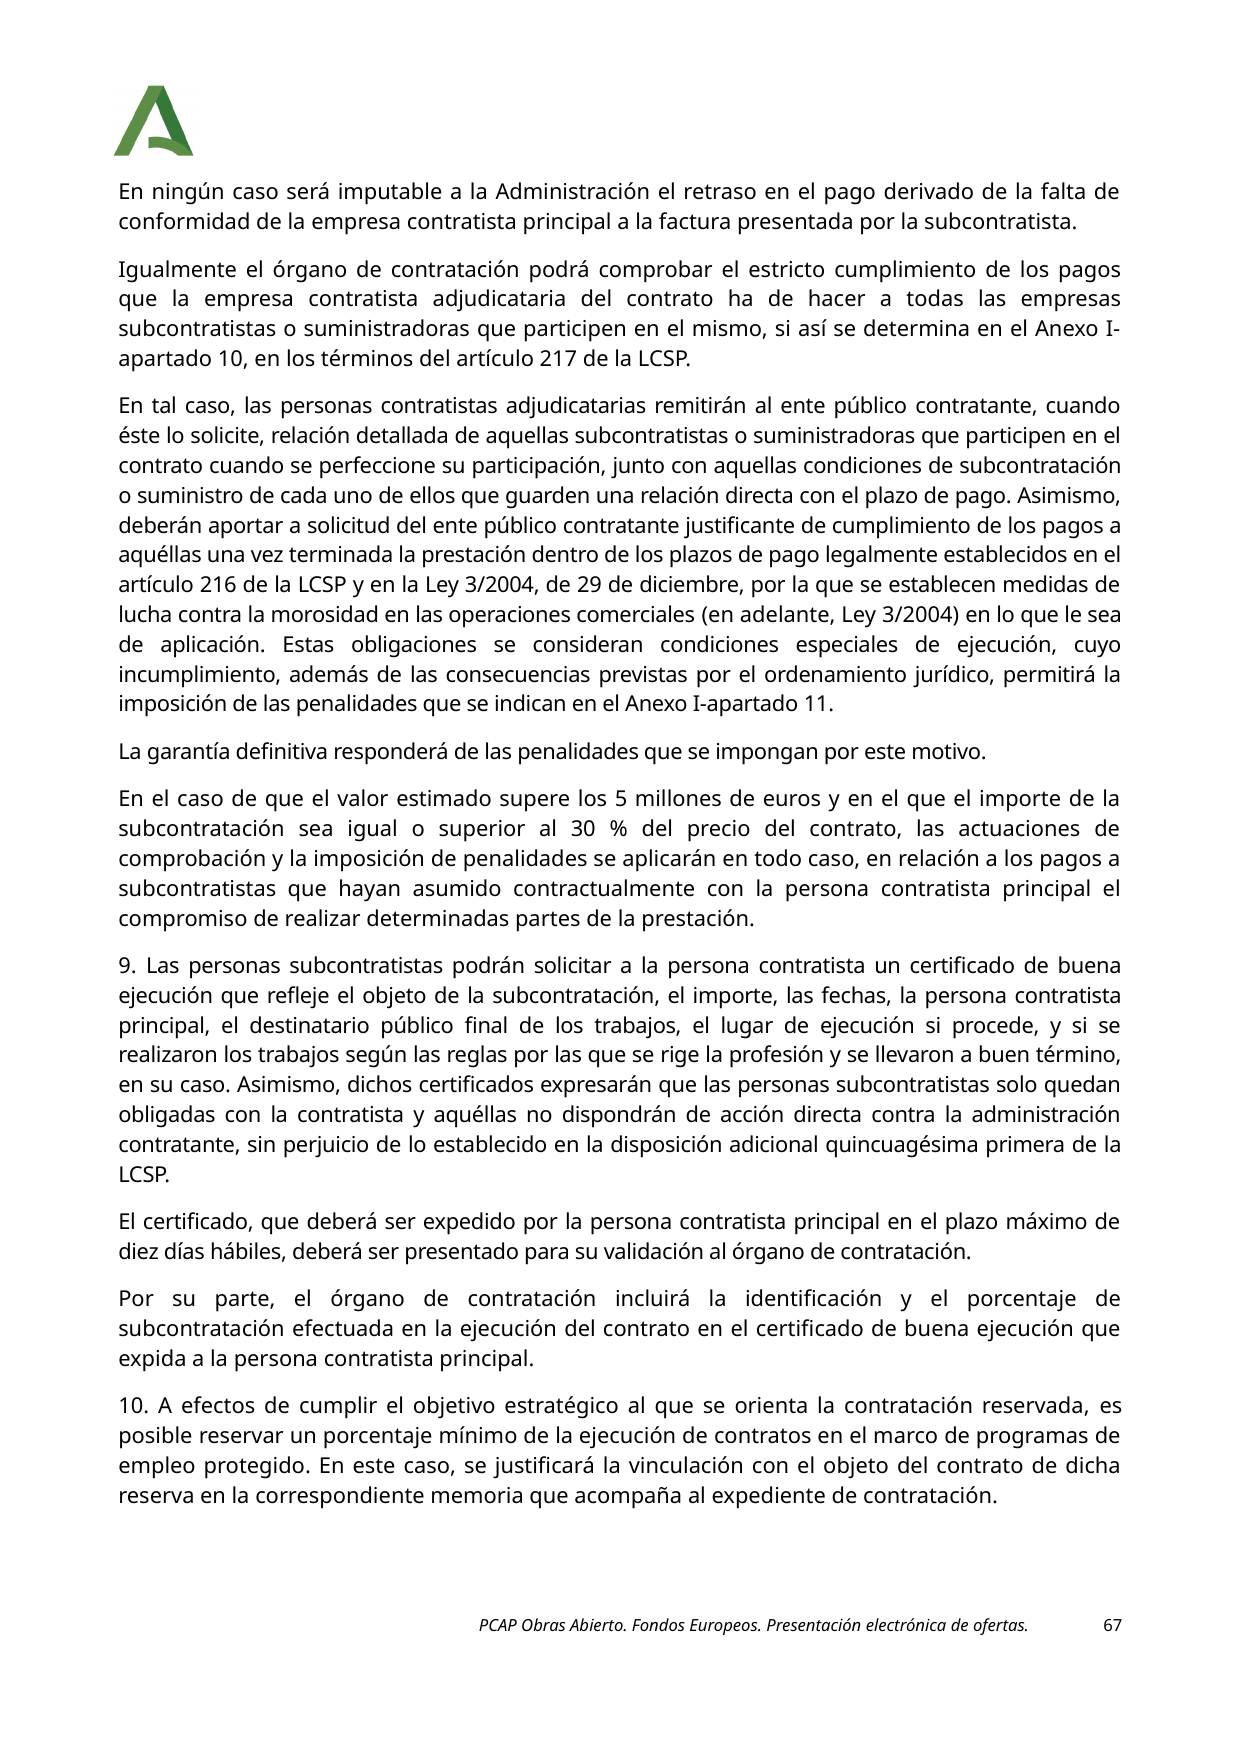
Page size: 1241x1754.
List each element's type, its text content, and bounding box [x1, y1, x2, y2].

text 10. A efectos de cumplir el objetivo estratégico al que se orienta la contratación reservada, es posible reservar un porcentaje mínimo de la ejecución de contratos en el marco de programas de empleo protegido. En este caso, se justificará la vinculación con el objeto del contrato de dicha reserva en la correspondiente memoria que acompaña al expediente de contratación. [118, 1391, 1122, 1510]
picture [109, 81, 198, 160]
text Igualmente el órgano de contratación podrá comprobar el estricto cumplimiento de los pagos que la empresa contratista adjudicataria del contrato ha de hacer a todas las empresas subcontratistas o suministradoras que participen en el mismo, si así se determina en el Anexo I-apartado 10, en los términos del artículo 217 de la LCSP. [118, 254, 1122, 373]
text El certificado, que deberá ser expedido por la persona contratista principal en el plazo máximo de diez días hábiles, deberá ser presentado para su validación al órgano de contratación. [118, 1206, 1122, 1266]
text En tal caso, las personas contratistas adjudicatarias remitirán al ente público contratante, cuando éste lo solicite, relación detallada de aquellas subcontratistas o suministradoras que participen en el contrato cuando se perfeccione su participación, junto con aquellas condiciones de subcontratación o suministro de cada uno de ellos que guarden una relación directa con el plazo de pago. Asimismo, deberán aportar a solicitud del ente público contratante justificante de cumplimiento de los pagos a aquéllas una vez terminada la prestación dentro de los plazos de pago legalmente establecidos en el artículo 216 de la LCSP y en la Ley 3/2004, de 29 de diciembre, por la que se establecen medidas de lucha contra la morosidad en las operaciones comerciales (en adelante, Ley 3/2004) en lo que le sea de aplicación. Estas obligaciones se consideran condiciones especiales de ejecución, cuyo incumplimiento, además de las consecuencias previstas por el ordenamiento jurídico, permitirá la imposición de las penalidades que se indican en el Anexo I-apartado 11. [118, 391, 1122, 718]
text 9. Las personas subcontratistas podrán solicitar a la persona contratista un certificado de buena ejecución que refleje el objeto de la subcontratación, el importe, las fechas, la persona contratista principal, el destinatario público final de los trabajos, el lugar de ejecución si procede, y si se realizaron los trabajos según las reglas por las que se rige la profesión y se llevaron a buen término, en su caso. Asimismo, dichos certificados expresarán que las personas subcontratistas solo quedan obligadas con la contratista y aquéllas no dispondrán de acción directa contra la administración contratante, sin perjuicio de lo establecido en la disposición adicional quincuagésima primera de la LCSP. [118, 950, 1122, 1188]
text La garantía definitiva responderá de las penalidades que se impongan por este motivo. [118, 736, 1122, 766]
text Por su parte, el órgano de contratación incluirá la identificación y el porcentaje de subcontratación efectuada en la ejecución del contrato en el certificado de buena ejecución que expida a la persona contratista principal. [118, 1283, 1122, 1373]
text En el caso de que el valor estimado supere los 5 millones de euros y en el que el importe de la subcontratación sea igual o superior al 30 % del precio del contrato, las actuaciones de comprobación y la imposición de penalidades se aplicarán en todo caso, en relación a los pagos a subcontratistas que hayan asumido contractualmente con la persona contratista principal el compromiso de realizar determinadas partes de la prestación. [118, 783, 1122, 932]
text En ningún caso será imputable a la Administración el retraso en el pago derivado de la falta de conformidad de la empresa contratista principal a la factura presentada por la subcontratista. [118, 176, 1122, 236]
